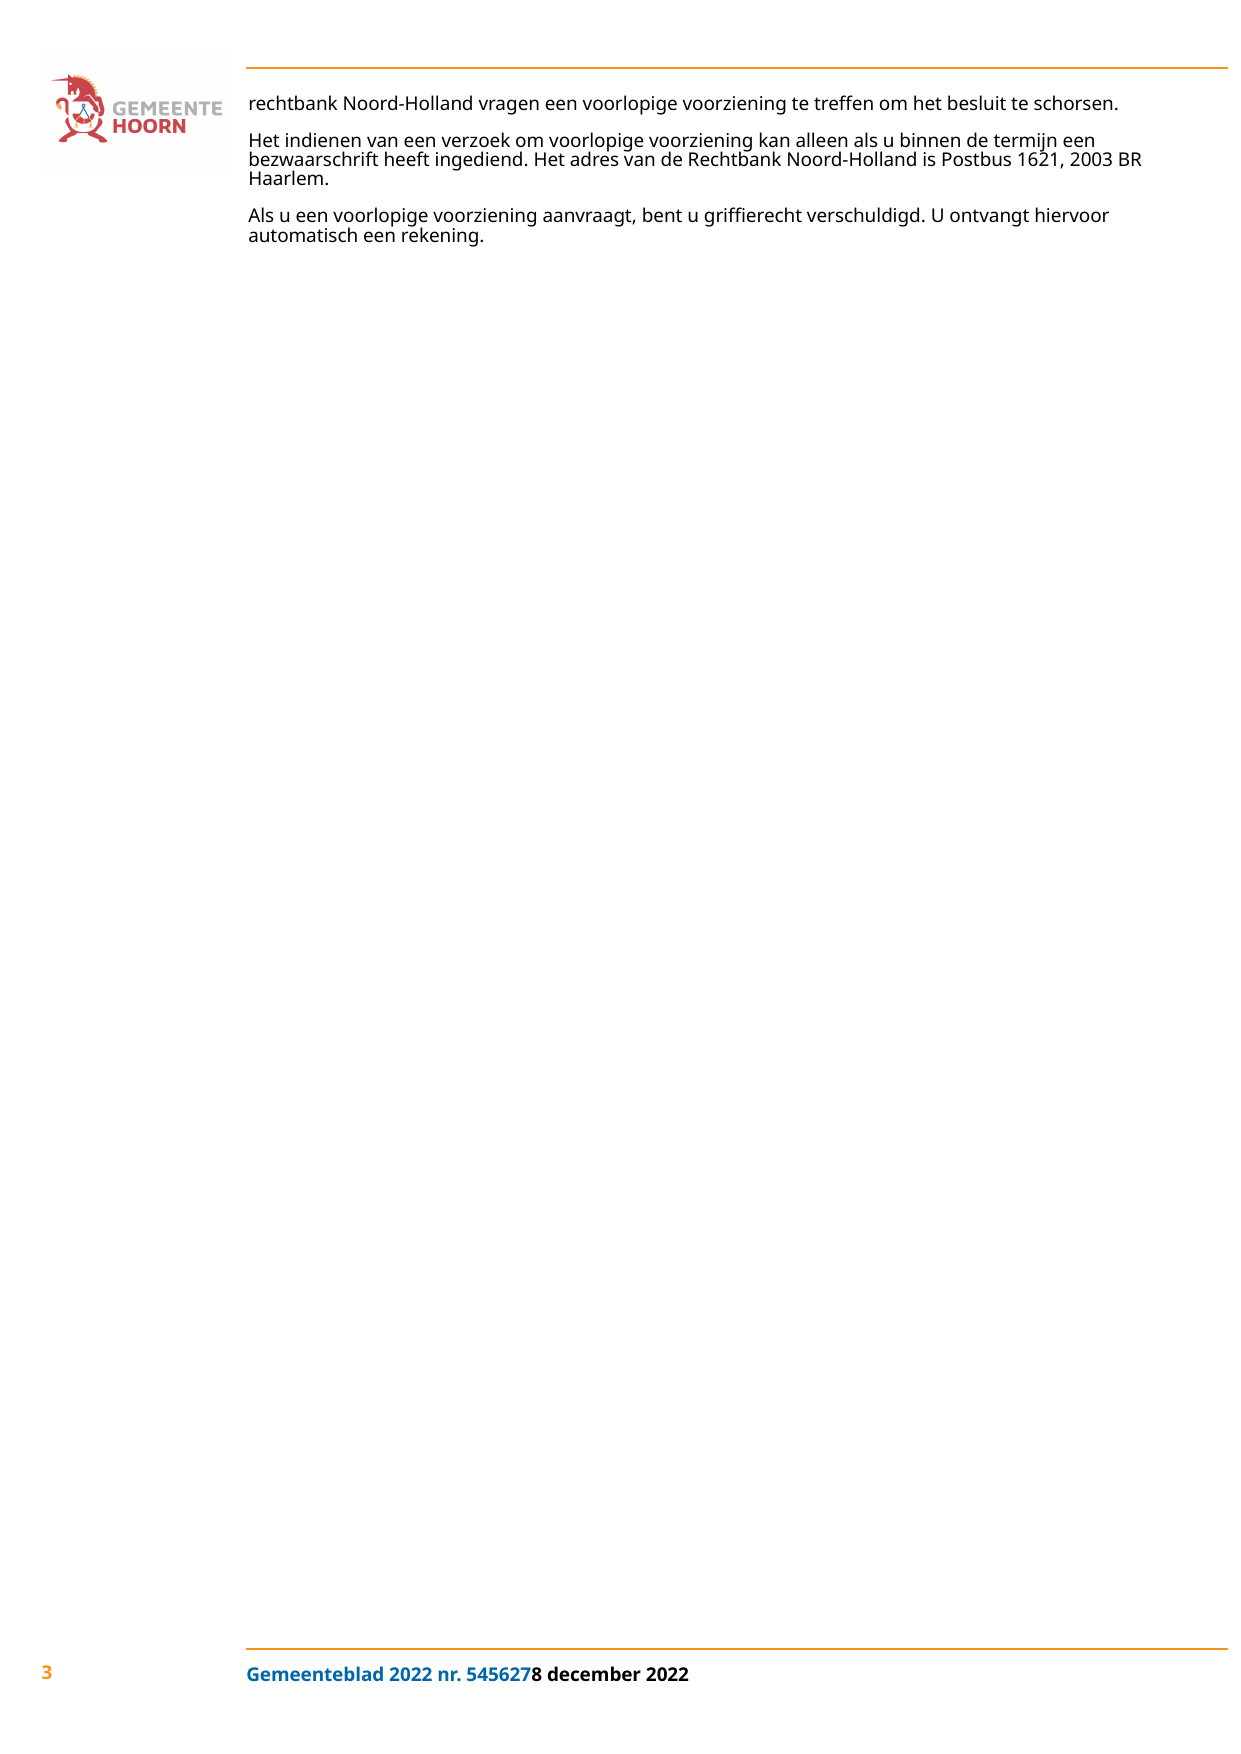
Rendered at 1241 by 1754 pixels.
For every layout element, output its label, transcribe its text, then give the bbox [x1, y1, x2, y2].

text Als u een voorlopige voorziening aanvraagt, bent u griffierecht verschuldigd. U ontvangt hiervoor automatisch een rekening. [248, 207, 1152, 246]
text rechtbank Noord-Holland vragen een voorlopige voorziening te treffen om het besluit te schorsen. [248, 95, 1152, 114]
text Het indienen van een verzoek om voorlopige voorziening kan alleen als u binnen de termijn een bezwaarschrift heeft ingediend. Het adres van de Rechtbank Noord-Holland is Postbus 1621, 2003 BR Haarlem. [248, 132, 1152, 189]
picture [41, 47, 231, 172]
